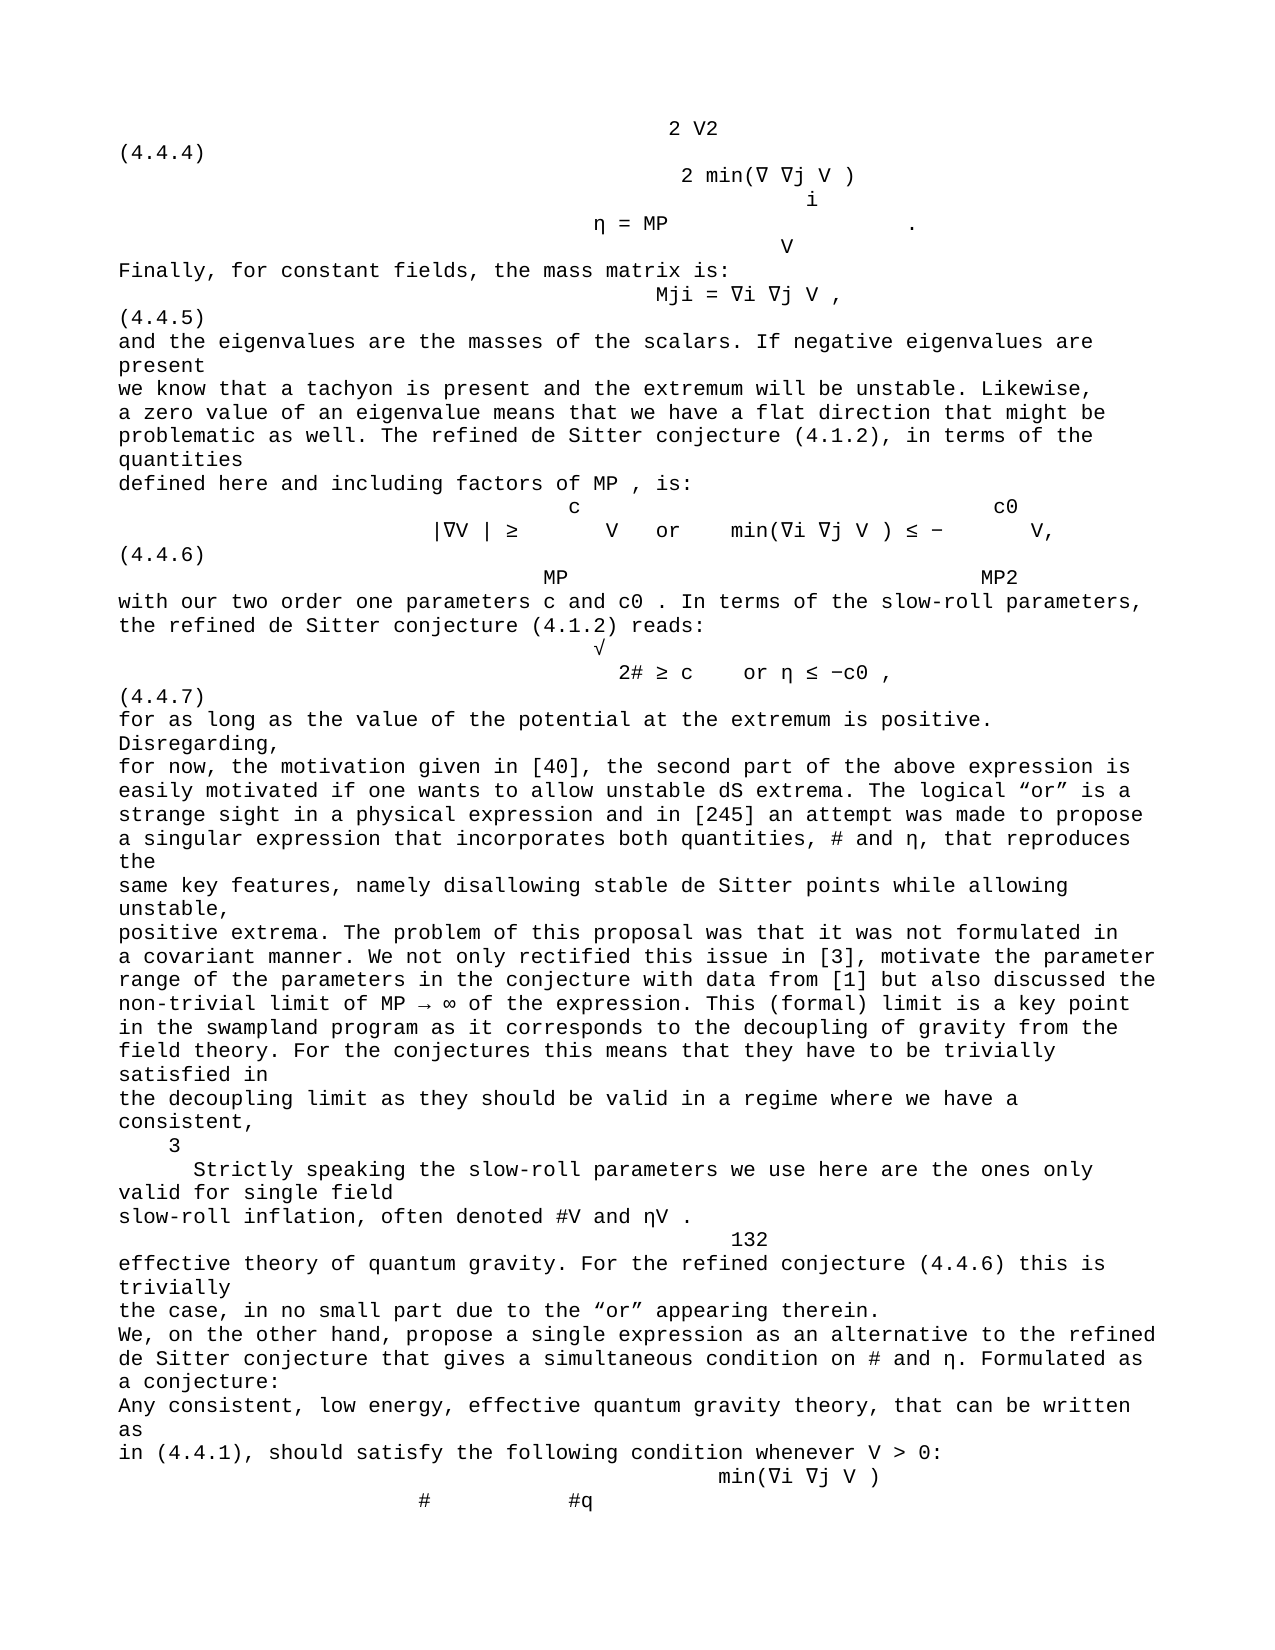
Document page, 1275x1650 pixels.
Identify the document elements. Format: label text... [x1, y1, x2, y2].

text i [118, 189, 1157, 213]
text problematic as well. The refined de Sitter conjecture (4.1.2), in terms of the quantities [118, 426, 1157, 473]
text # #q [118, 1489, 1157, 1513]
text slow-roll inflation, often denoted #V and ηV . [118, 1206, 1157, 1229]
text positive extrema. The problem of this proposal was that it was not formulated in [118, 922, 1157, 946]
text Strictly speaking the slow-roll parameters we use here are the ones only valid for single field [118, 1158, 1157, 1206]
text de Sitter conjecture that gives a simultaneous condition on # and η. Formulated as [118, 1348, 1157, 1371]
text range of the parameters in the conjecture with data from [1] but also discussed the [118, 969, 1157, 993]
text we know that a tachyon is present and the extremum will be unstable. Likewise, [118, 378, 1157, 402]
text field theory. For the conjectures this means that they have to be trivially satisfied in [118, 1040, 1157, 1088]
text c c0 [118, 496, 1157, 520]
text 2 min(∇ ∇j V ) [118, 165, 1157, 189]
text and the eigenvalues are the masses of the scalars. If negative eigenvalues are present [118, 331, 1157, 378]
text We, on the other hand, propose a single expression as an alternative to the refined [118, 1324, 1157, 1348]
text same key features, namely disallowing stable de Sitter points while allowing unstable, [118, 875, 1157, 922]
text 132 [118, 1229, 1157, 1253]
text in the swampland program as it corresponds to the decoupling of gravity from the [118, 1017, 1157, 1040]
text strange sight in a physical expression and in [245] an attempt was made to propose [118, 804, 1157, 827]
text with our two order one parameters c and c0 . In terms of the slow-roll parameters, [118, 591, 1157, 615]
text a zero value of an eigenvalue means that we have a flat direction that might be [118, 402, 1157, 426]
text Any consistent, low energy, effective quantum gravity theory, that can be written as [118, 1395, 1157, 1442]
text MP MP2 [118, 567, 1157, 591]
text a conjecture: [118, 1371, 1157, 1395]
text defined here and including factors of MP , is: [118, 473, 1157, 496]
text √ [118, 638, 1157, 662]
text V [118, 236, 1157, 260]
text effective theory of quantum gravity. For the refined conjecture (4.4.6) this is trivially [118, 1253, 1157, 1300]
text Mji = ∇i ∇j V , (4.4.5) [118, 284, 1157, 331]
text the case, in no small part due to the “or” appearing therein. [118, 1300, 1157, 1324]
text in (4.4.1), should satisfy the following condition whenever V > 0: [118, 1442, 1157, 1466]
text a singular expression that incorporates both quantities, # and η, that reproduces the [118, 827, 1157, 875]
text |∇V | ≥ V or min(∇i ∇j V ) ≤ − V, (4.4.6) [118, 520, 1157, 567]
text 3 [118, 1135, 1157, 1158]
text a covariant manner. We not only rectified this issue in [3], motivate the parameter [118, 946, 1157, 969]
text easily motivated if one wants to allow unstable dS extrema. The logical “or” is a [118, 780, 1157, 804]
text Finally, for constant fields, the mass matrix is: [118, 260, 1157, 284]
text the refined de Sitter conjecture (4.1.2) reads: [118, 615, 1157, 638]
text non-trivial limit of MP → ∞ of the expression. This (formal) limit is a key point [118, 993, 1157, 1017]
text min(∇i ∇j V ) [118, 1466, 1157, 1489]
text the decoupling limit as they should be valid in a regime where we have a consistent, [118, 1088, 1157, 1135]
text 2# ≥ c or η ≤ −c0 , (4.4.7) [118, 662, 1157, 709]
text for now, the motivation given in [40], the second part of the above expression is [118, 757, 1157, 780]
text η = MP . [118, 213, 1157, 236]
text for as long as the value of the potential at the extremum is positive. Disregarding, [118, 709, 1157, 757]
text 2 V2 (4.4.4) [118, 118, 1157, 165]
